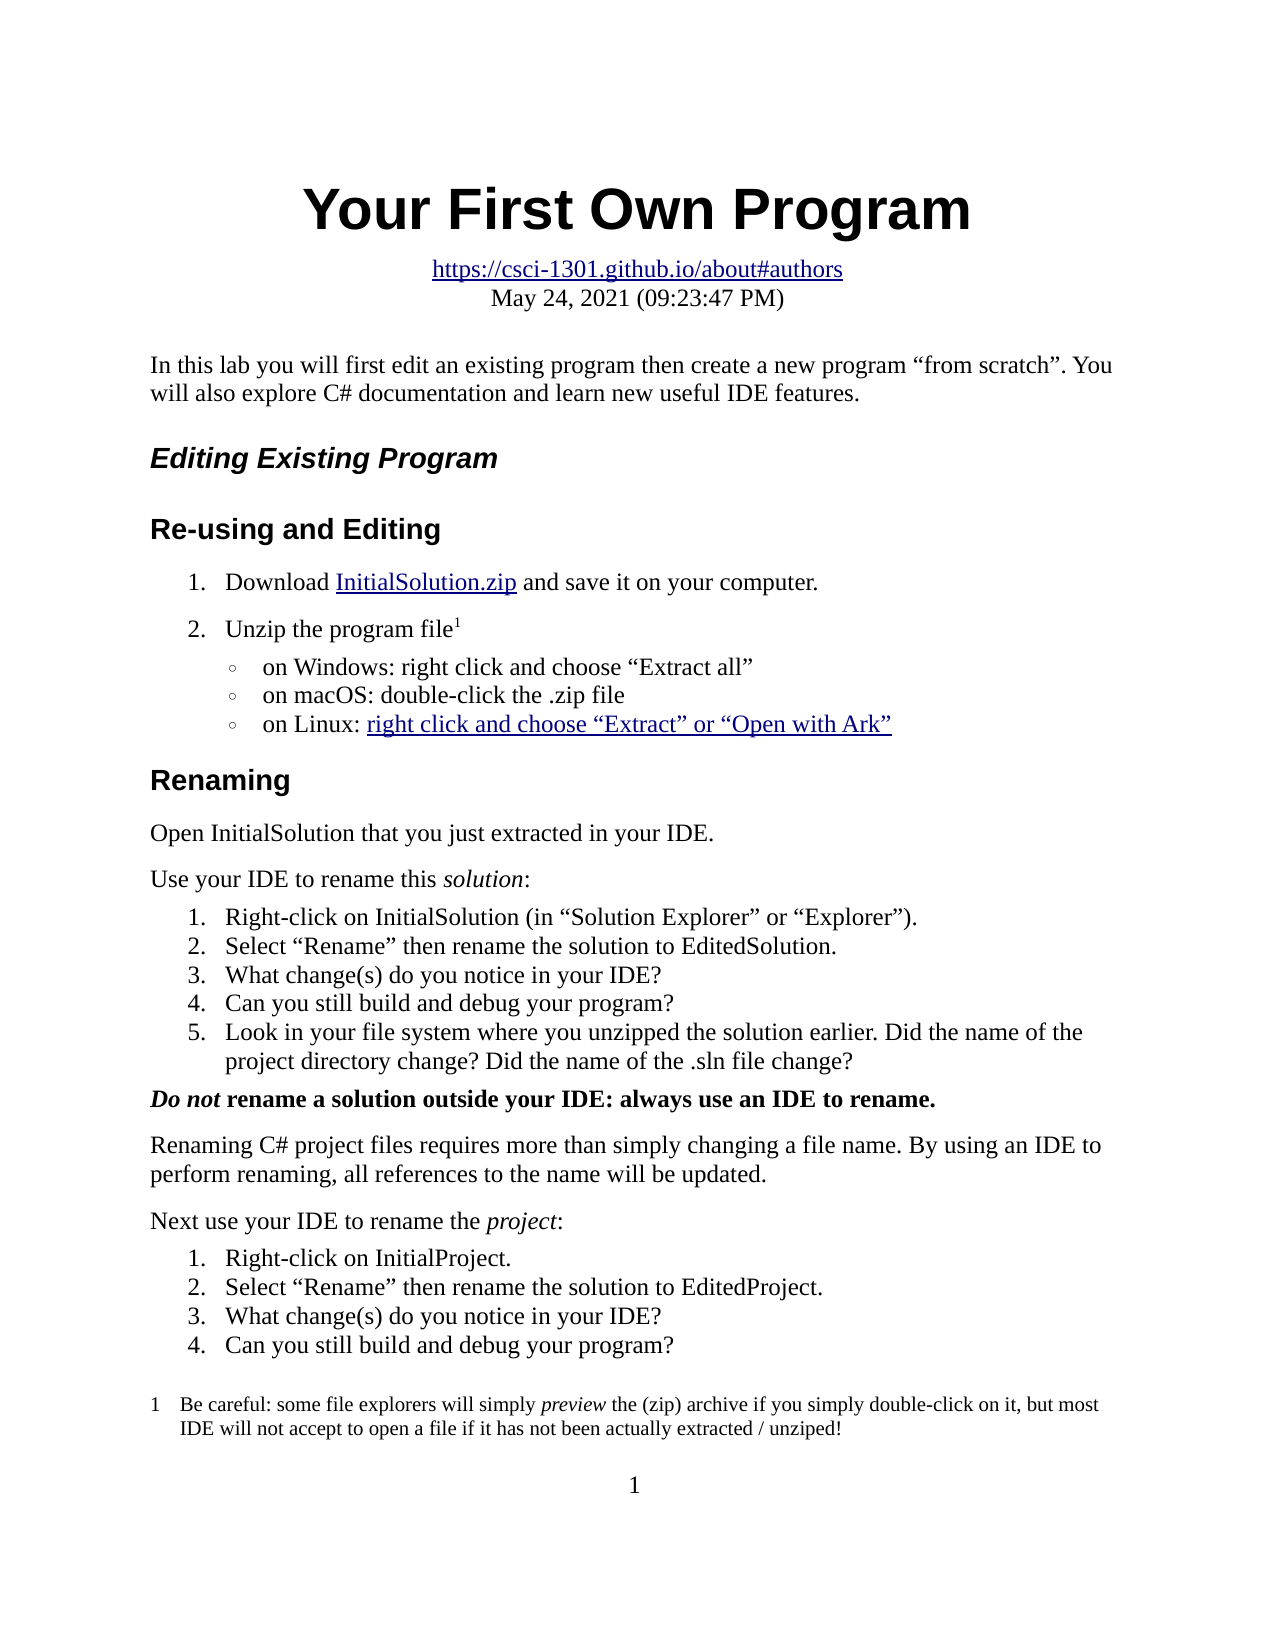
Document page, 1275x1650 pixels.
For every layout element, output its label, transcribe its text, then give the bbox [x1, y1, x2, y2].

text Renaming C# project files requires more than simply changing a file name. By using an IDE to perform renaming, all references to the name will be updated. [150, 1130, 1125, 1188]
text May 24, 2021 (09:23:47 PM) [150, 283, 1125, 312]
list Download InitialSolution.zip and save it on your computer. [187, 567, 1125, 596]
list Right-click on InitialSolution (in “Solution Explorer” or “Explorer”). [187, 902, 1125, 931]
subtitle Re-using and Editing [150, 512, 1125, 546]
text Do not rename a solution outside your IDE: always use an IDE to rename. [150, 1084, 1125, 1112]
list on macOS: double-click the .zip file [225, 680, 1125, 709]
list on Linux: right click and choose “Extract” or “Open with Ark” [225, 709, 1125, 738]
text Use your IDE to rename this solution: [150, 864, 1125, 893]
list Select “Rename” then rename the solution to EditedSolution. [187, 931, 1125, 960]
list Can you still build and debug your program? [187, 988, 1125, 1017]
list Select “Rename” then rename the solution to EditedProject. [187, 1272, 1125, 1301]
title Your First Own Program [150, 175, 1125, 242]
text Open InitialSolution that you just extracted in your IDE. [150, 818, 1125, 847]
list on Windows: right click and choose “Extract all” [225, 652, 1125, 680]
list What change(s) do you notice in your IDE? [187, 960, 1125, 988]
text https://csci-1301.github.io/about#authors [150, 254, 1125, 283]
subtitle Editing Existing Program [150, 441, 1125, 475]
list Be careful: some file explorers will simply preview the (zip) archive if you simply double-click on it, but most IDE will not accept to open a file if it has not been actually extracted / unziped! [150, 1392, 1125, 1440]
list Unzip the program file [187, 614, 1125, 643]
text Next use your IDE to rename the project: [150, 1206, 1125, 1234]
list Right-click on InitialProject. [187, 1243, 1125, 1272]
list What change(s) do you notice in your IDE? [187, 1301, 1125, 1330]
text In this lab you will first edit an existing program then create a new program “from scratch”. You will also explore C# documentation and learn new useful IDE features. [150, 350, 1125, 407]
list Look in your file system where you unzipped the solution earlier. Did the name of the project directory change? Did the name of the .sln file change? [187, 1017, 1125, 1075]
list Can you still build and debug your program? [187, 1330, 1125, 1358]
subtitle Renaming [150, 763, 1125, 796]
